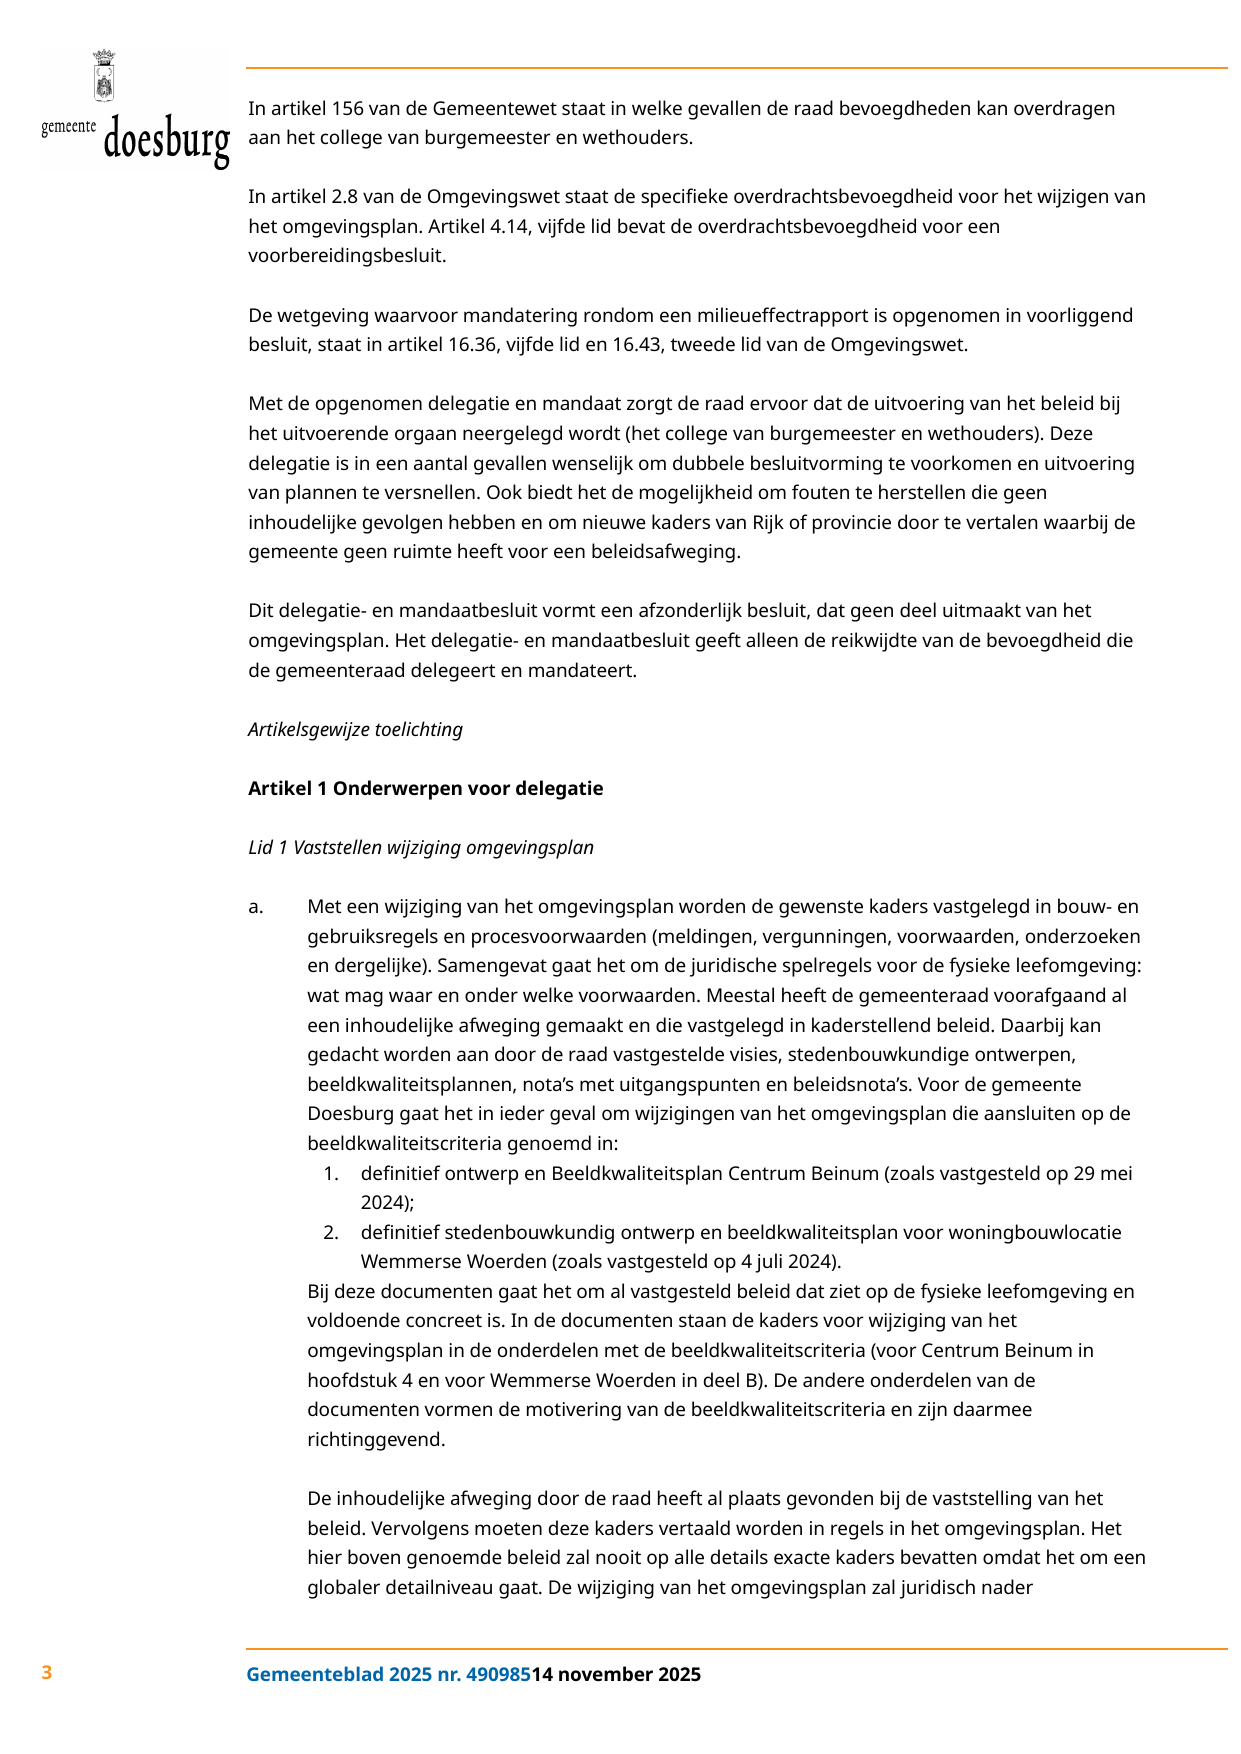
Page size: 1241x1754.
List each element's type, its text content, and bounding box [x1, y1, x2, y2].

text In artikel 2.8 van de Omgevingswet staat de specifieke overdrachtsbevoegdheid voor het wijzigen van het omgevingsplan. Artikel 4.14, vijfde lid bevat de overdrachtsbevoegdheid voor een voorbereidingsbesluit. [248, 183, 1152, 268]
text Met de opgenomen delegatie en mandaat zorgt de raad ervoor dat de uitvoering van het beleid bij het uitvoerende orgaan neergelegd wordt (het college van burgemeester en wethouders). Deze delegatie is in een aantal gevallen wenselijk om dubbele besluitvorming te voorkomen en uitvoering van plannen te versnellen. Ook biedt het de mogelijkheid om fouten te herstellen die geen inhoudelijke gevolgen hebben en om nieuwe kaders van Rijk of provincie door te vertalen waarbij de gemeente geen ruimte heeft voor een beleidsafweging. [248, 391, 1152, 564]
text Lid 1 Vaststellen wijziging omgevingsplan [248, 834, 1152, 860]
picture [41, 47, 231, 172]
text Artikel 1 Onderwerpen voor delegatie [248, 775, 1152, 801]
list definitief stedenbouwkundig ontwerp en beeldkwaliteitsplan voor woningbouwlocatie Wemmerse Woerden (zoals vastgesteld op 4 juli 2024). [323, 1219, 1152, 1274]
text Dit delegatie- en mandaatbesluit vormt een afzonderlijk besluit, dat geen deel uitmaakt van het omgevingsplan. Het delegatie- en mandaatbesluit geeft alleen de reikwijdte van de bevoegdheid die de gemeenteraad delegeert en mandateert. [248, 598, 1152, 683]
list Bij deze documenten gaat het om al vastgesteld beleid dat ziet op de fysieke leefomgeving en voldoende concreet is. In de documenten staan de kaders voor wijziging van het omgevingsplan in de onderdelen met de beeldkwaliteitscriteria (voor Centrum Beinum in hoofdstuk 4 en voor Wemmerse Woerden in deel B). De andere onderdelen van de documenten vormen de motivering van de beeldkwaliteitscriteria en zijn daarmee richtinggevend. [248, 1278, 1152, 1452]
text In artikel 156 van de Gemeentewet staat in welke gevallen de raad bevoegdheden kan overdragen aan het college van burgemeester en wethouders. [248, 95, 1152, 150]
list Met een wijziging van het omgevingsplan worden de gewenste kaders vastgelegd in bouw- en gebruiksregels en procesvoorwaarden (meldingen, vergunningen, voorwaarden, onderzoeken en dergelijke). Samengevat gaat het om de juridische spelregels voor de fysieke leefomgeving: wat mag waar en onder welke voorwaarden. Meestal heeft de gemeenteraad voorafgaand al een inhoudelijke afweging gemaakt en die vastgelegd in kaderstellend beleid. Daarbij kan gedacht worden aan door de raad vastgestelde visies, stedenbouwkundige ontwerpen, beeldkwaliteitsplannen, nota’s met uitgangspunten en beleidsnota’s. Voor de gemeente Doesburg gaat het in ieder geval om wijzigingen van het omgevingsplan die aansluiten op de beeldkwaliteitscriteria genoemd in: [248, 893, 1152, 1156]
list De inhoudelijke afweging door de raad heeft al plaats gevonden bij de vaststelling van het beleid. Vervolgens moeten deze kaders vertaald worden in regels in het omgevingsplan. Het hier boven genoemde beleid zal nooit op alle details exacte kaders bevatten omdat het om een globaler detailniveau gaat. De wijziging van het omgevingsplan zal juridisch nader [248, 1485, 1152, 1600]
text Artikelsgewijze toelichting [248, 716, 1152, 742]
list definitief ontwerp en Beeldkwaliteitsplan Centrum Beinum (zoals vastgesteld op 29 mei 2024); [323, 1160, 1152, 1215]
text De wetgeving waarvoor mandatering rondom een milieueffectrapport is opgenomen in voorliggend besluit, staat in artikel 16.36, vijfde lid en 16.43, tweede lid van de Omgevingswet. [248, 302, 1152, 357]
